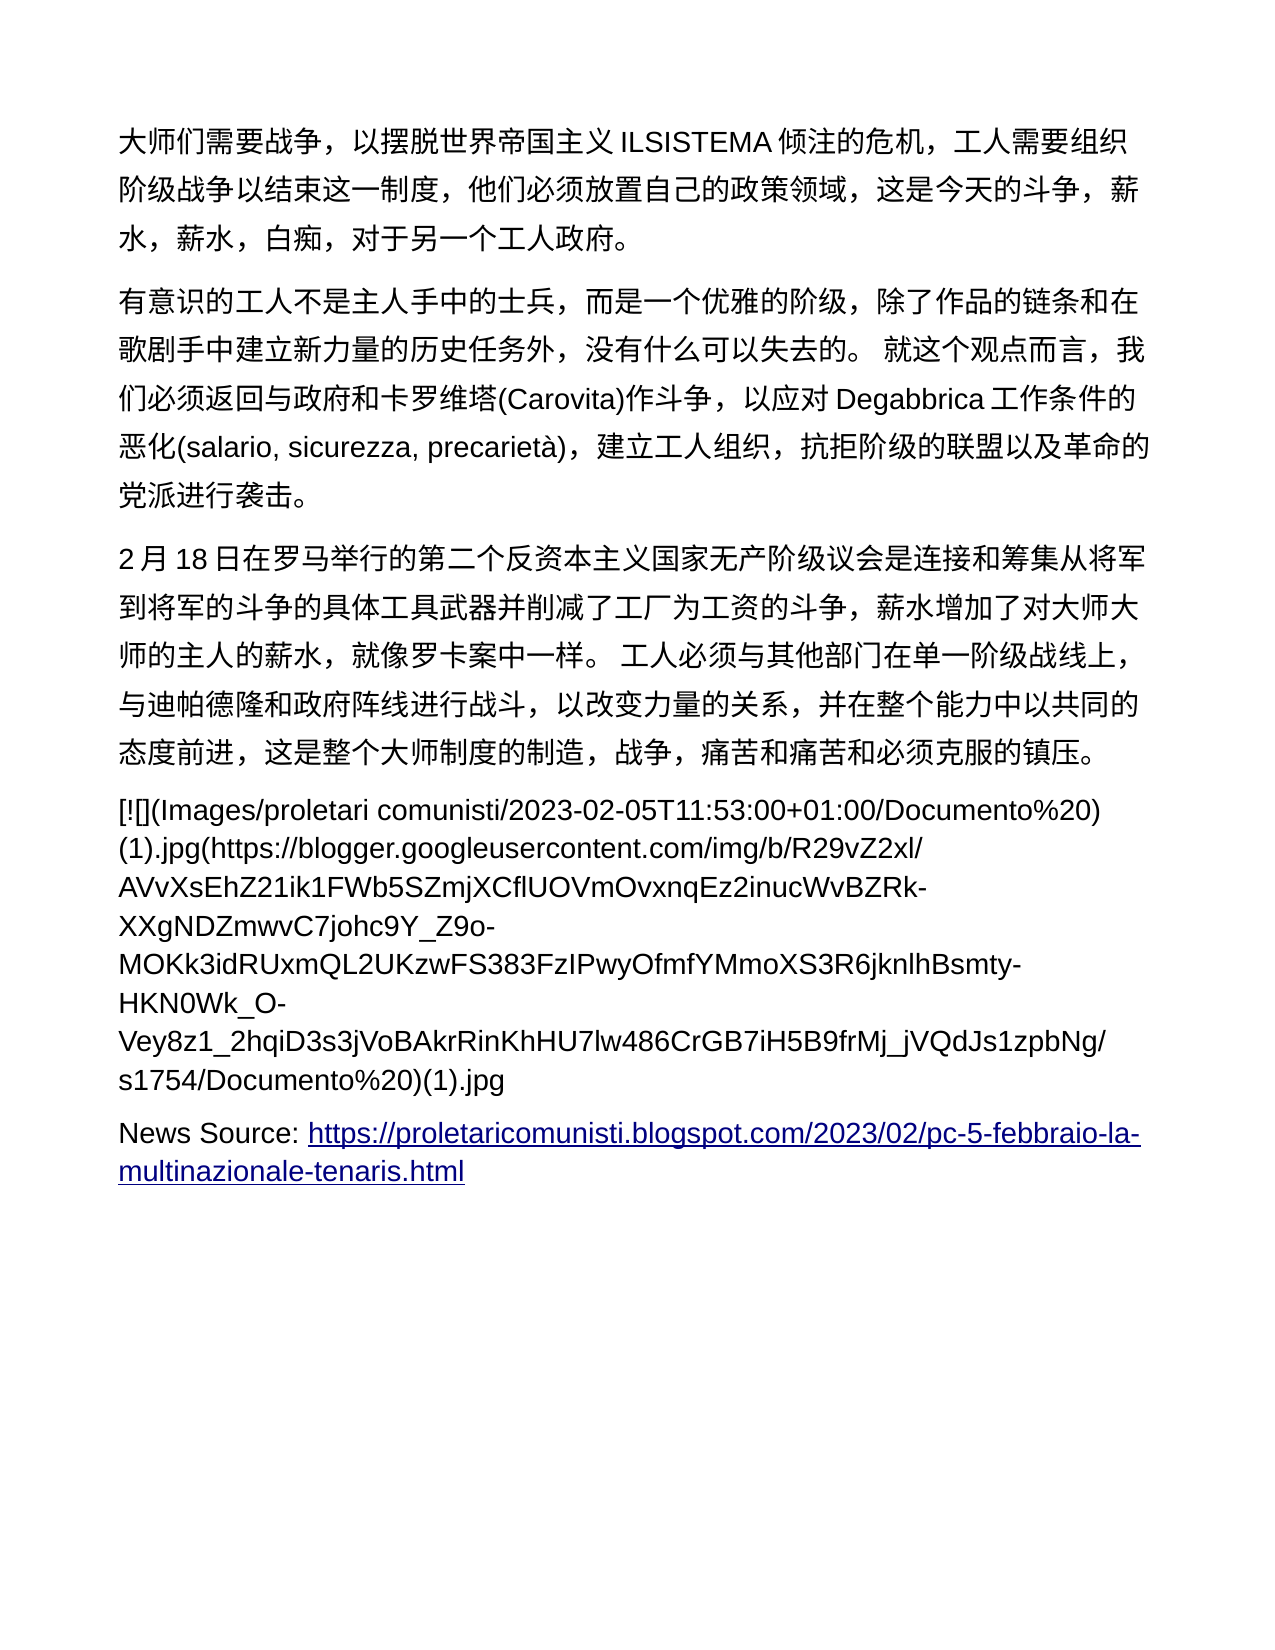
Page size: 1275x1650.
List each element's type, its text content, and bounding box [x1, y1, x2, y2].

text [![](Images/proletari comunisti/2023-02-05T11:53:00+01:00/Documento%20)(1).jpg(https://blogger.googleusercontent.com/img/b/R29vZ2xl/AVvXsEhZ21ik1FWb5SZmjXCflUOVmOvxnqEz2inucWvBZRk-XXgNDZmwvC7johc9Y_Z9o-MOKk3idRUxmQL2UKzwFS383FzIPwyOfmfYMmoXS3R6jknlhBsmty-HKN0Wk_O-Vey8z1_2hqiD3s3jVoBAkrRinKhHU7lw486CrGB7iH5B9frMj_jVQdJs1zpbNg/s1754/Documento%20)(1).jpg [118, 793, 1157, 1096]
text 有意识的工人不是主人手中的士兵，而是一个优雅的阶级，除了作品的链条和在歌剧手中建立新力量的历史任务外，没有什么可以失去的。 就这个观点而言，我们必须返回与政府和卡罗维塔(Carovita)作斗争，以应对Degabbrica工作条件的恶化(salario, sicurezza, precarietà)，建立工人组织，抗拒阶级的联盟以及革命的党派进行袭击。 [118, 278, 1157, 515]
text News Source: https://proletaricomunisti.blogspot.com/2023/02/pc-5-febbraio-la-multinazionale-tenaris.html [118, 1116, 1157, 1188]
text 大师们需要战争，以摆脱世界帝国主义ILSISTEMA倾注的危机，工人需要组织阶级战争以结束这一制度，他们必须放置自己的政策领域，这是今天的斗争，薪水，薪水，白痴，对于另一个工人政府。 [118, 118, 1157, 257]
text 2月18日在罗马举行的第二个反资本主义国家无产阶级议会是连接和筹集从将军到将军的斗争的具体工具武器并削减了工厂为工资的斗争，薪水增加了对大师大师的主人的薪水，就像罗卡案中一样。 工人必须与其他部门在单一阶级战线上，与迪帕德隆和政府阵线进行战斗，以改变力量的关系，并在整个能力中以共同的态度前进，这是整个大师制度的制造，战争，痛苦和痛苦和必须克服的镇压。 [118, 536, 1157, 772]
